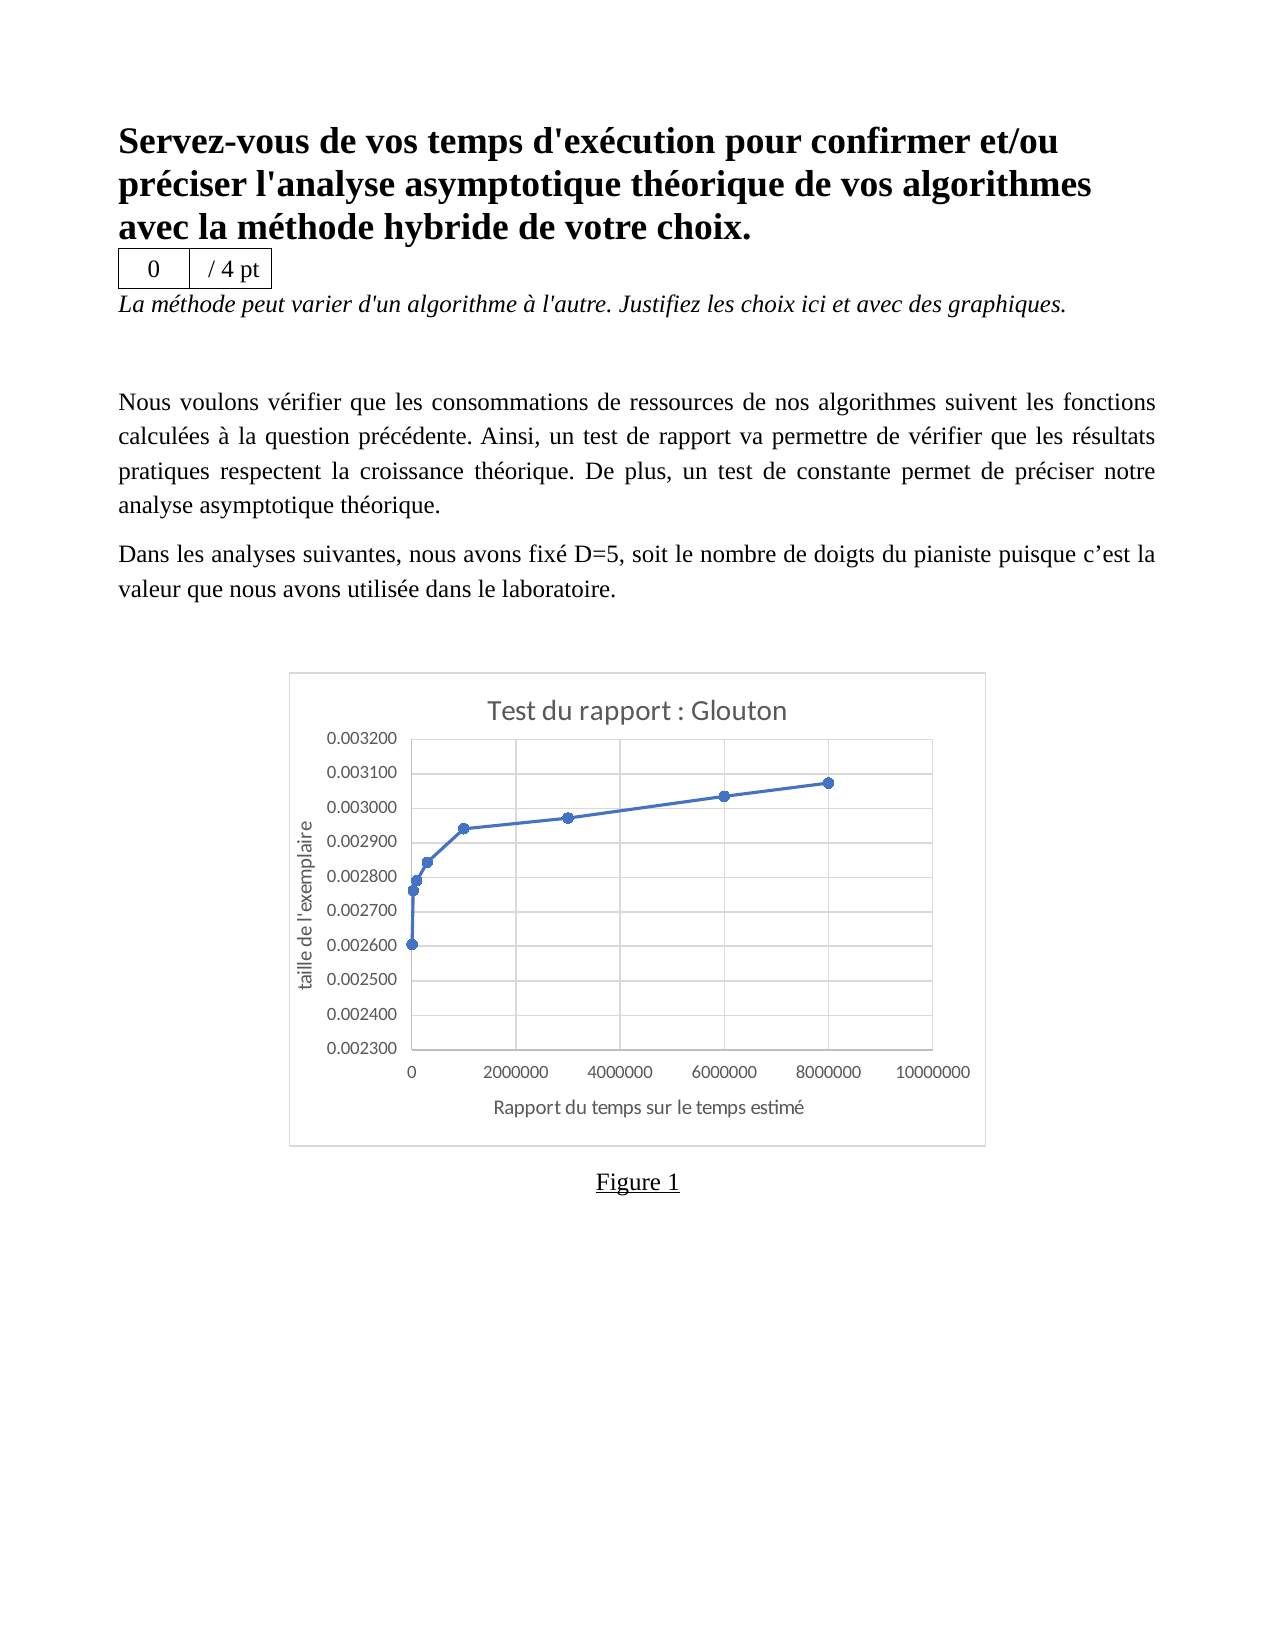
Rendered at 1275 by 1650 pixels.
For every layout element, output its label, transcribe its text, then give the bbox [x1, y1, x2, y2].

text La méthode peut varier d'un algorithme à l'autre. Justifiez les choix ici et avec des graphiques. [118, 289, 1157, 317]
subtitle Servez-vous de vos temps d'exécution pour confirmer et/ou préciser l'analyse asymptotique théorique de vos algorithmes avec la méthode hybride de votre choix. [118, 118, 1157, 247]
text Nous voulons vérifier que les consommations de ressources de nos algorithmes suivent les fonctions calculées à la question précédente. Ainsi, un test de rapport va permettre de vérifier que les résultats pratiques respectent la croissance théorique. De plus, un test de constante permet de préciser notre analyse asymptotique théorique. [118, 387, 1157, 519]
text Figure 1 [118, 1167, 1157, 1196]
table_header 0 [119, 249, 189, 288]
table_header / 4 pt [190, 249, 271, 288]
text Dans les analyses suivantes, nous avons fixé D=5, soit le nombre de doigts du pianiste puisque c’est la valeur que nous avons utilisée dans le laboratoire. [118, 539, 1157, 603]
